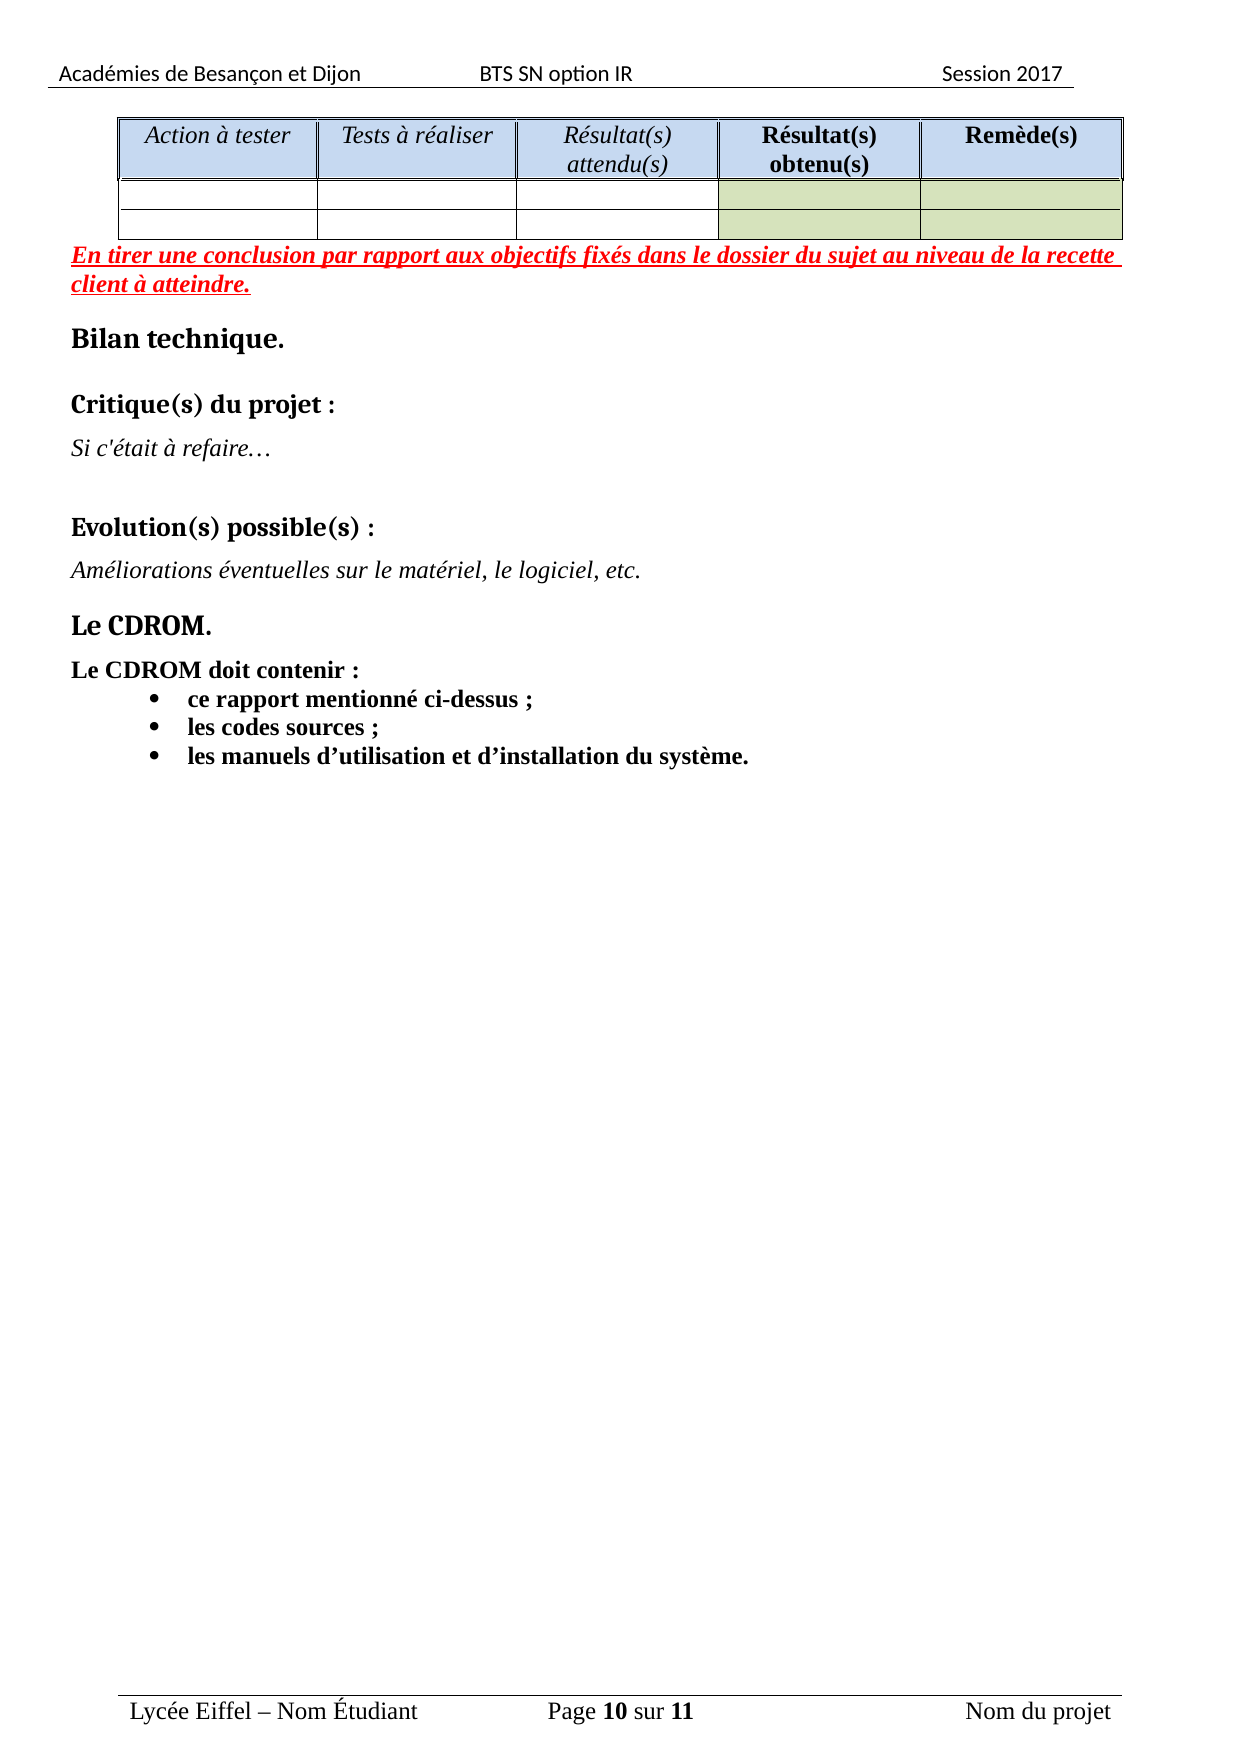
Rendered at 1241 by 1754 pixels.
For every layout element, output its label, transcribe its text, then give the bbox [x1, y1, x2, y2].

table_cell [517, 210, 718, 239]
list les manuels d’utilisation et d’installation du système. [150, 741, 1169, 770]
table_cell [719, 181, 920, 209]
table_cell [119, 178, 317, 209]
list ce rapport mentionné ci-dessus ; [150, 684, 1169, 712]
table_cell [719, 210, 920, 239]
table_cell [119, 209, 317, 239]
table_header Tests à réaliser [317, 118, 517, 177]
text Si c'était à refaire… [71, 433, 1169, 462]
text Le CDROM doit contenir : [71, 655, 1169, 684]
subtitle Evolution(s) possible(s) : [71, 512, 1169, 543]
text En tirer une conclusion par rapport aux objectifs fixés dans le dossier du sujet au niveau de la recette client à atteindre. [71, 240, 1169, 298]
subtitle Bilan technique. [71, 323, 1169, 356]
table_header Remède(s) [920, 120, 1121, 177]
table_cell [318, 181, 516, 209]
table_cell [921, 178, 1122, 209]
table_header Action à tester [120, 120, 317, 177]
table_header Résultat(s) obtenu(s) [718, 120, 920, 177]
table_cell [517, 181, 718, 209]
table_cell [921, 209, 1122, 239]
table_header Résultat(s) attendu(s) [517, 120, 718, 177]
table_cell [318, 210, 516, 239]
list les codes sources ; [150, 712, 1169, 741]
text Améliorations éventuelles sur le matériel, le logiciel, etc. [71, 555, 1169, 584]
subtitle Critique(s) du projet : [71, 389, 1169, 421]
subtitle Le CDROM. [71, 609, 1169, 642]
